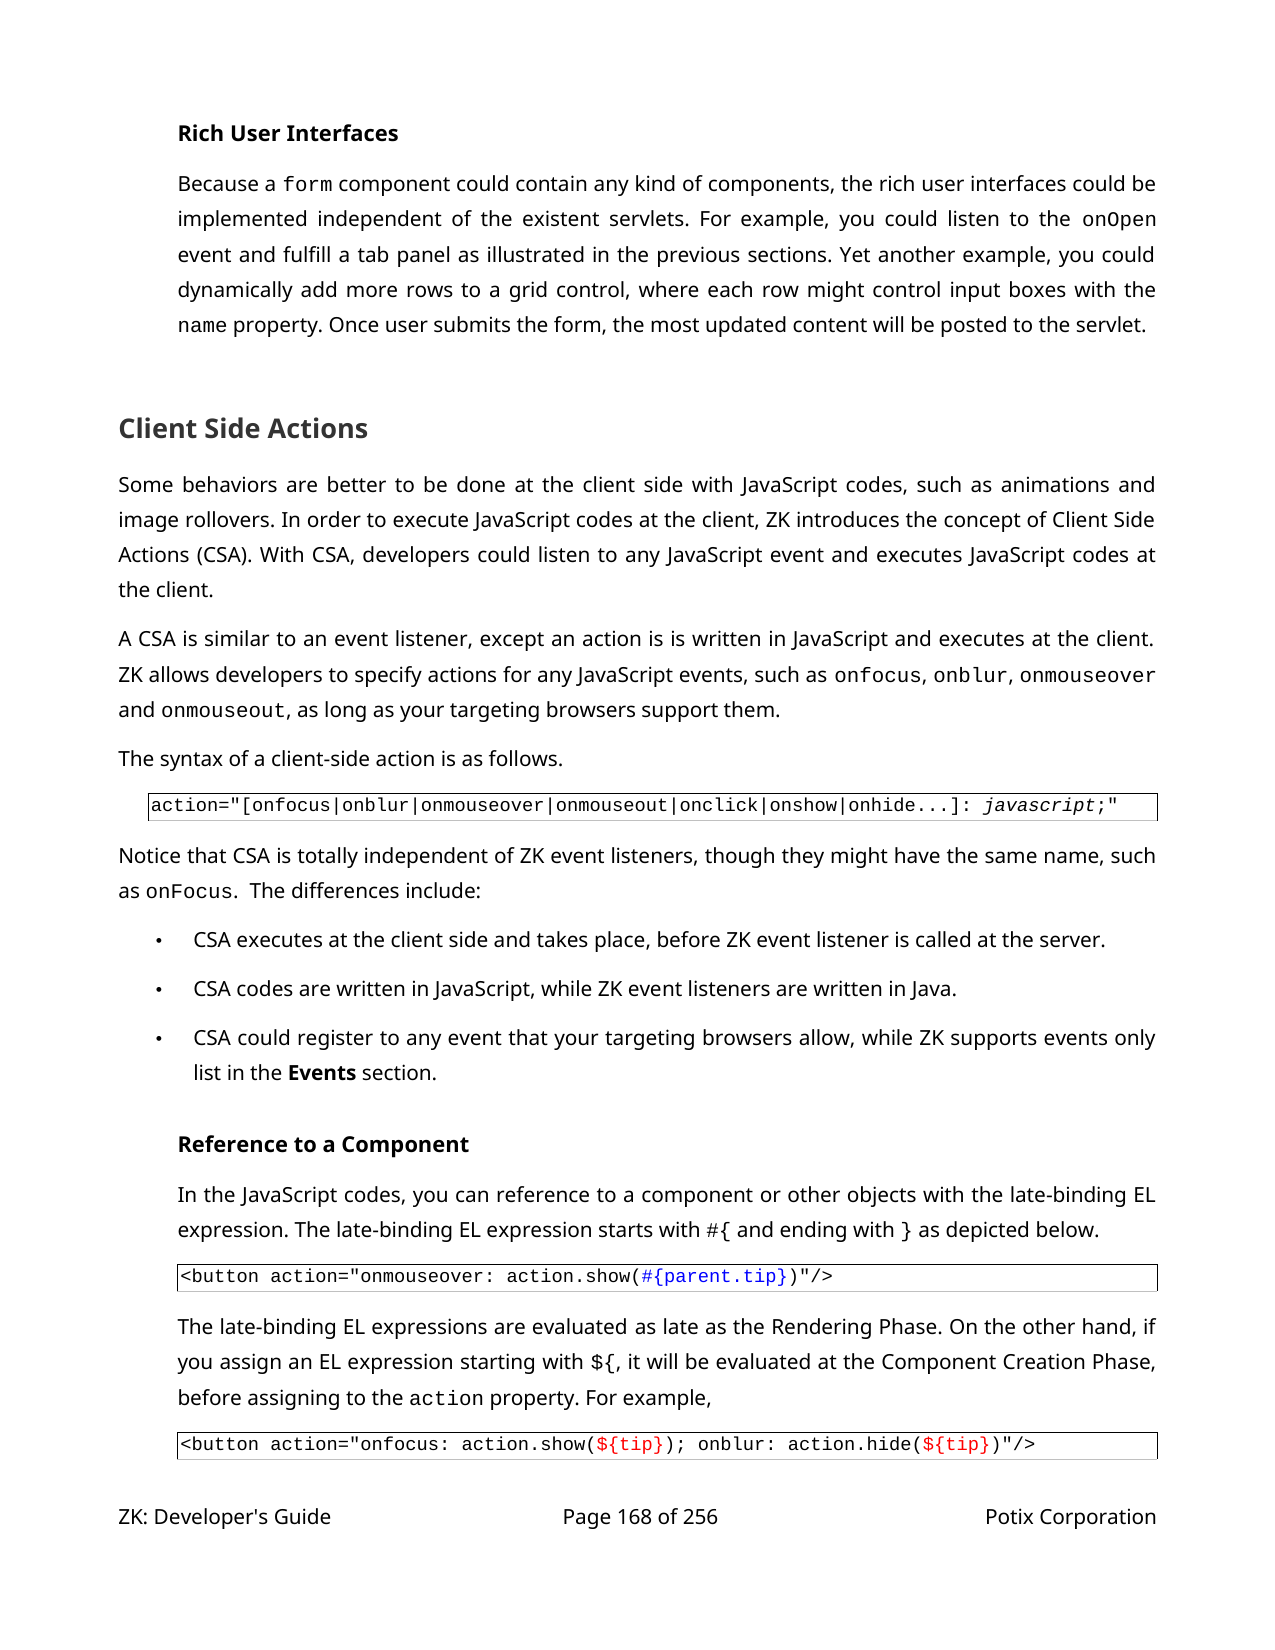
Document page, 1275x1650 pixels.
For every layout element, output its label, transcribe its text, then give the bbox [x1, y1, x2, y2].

text <button action="onfocus: action.show(${tip}); onblur: action.hide(${tip})"/> [178, 1433, 1157, 1459]
subtitle Rich User Interfaces [177, 118, 1157, 148]
text In the JavaScript codes, you can reference to a component or other objects with the late-binding EL expression. The late-binding EL expression starts with #{ and ending with } as depicted below. [177, 1180, 1157, 1243]
text action="[onfocus|onblur|onmouseover|onmouseout|onclick|onshow|onhide...]: javascript;" [149, 794, 1157, 820]
list CSA executes at the client side and takes place, before ZK event listener is called at the server. [156, 926, 1157, 954]
text Notice that CSA is totally independent of ZK event listeners, though they might have the same name, such as onFocus. The differences include: [118, 841, 1157, 905]
list CSA codes are written in JavaScript, while ZK event listeners are written in Java. [156, 974, 1157, 1003]
text Some behaviors are better to be done at the client side with JavaScript codes, such as animations and image rollovers. In order to execute JavaScript codes at the client, ZK introduces the concept of Client Side Actions (CSA). With CSA, developers could listen to any JavaScript event and executes JavaScript codes at the client. [118, 470, 1157, 604]
text A CSA is similar to an event listener, except an action is is written in JavaScript and executes at the client. ZK allows developers to specify actions for any JavaScript events, such as onfocus, onblur, onmouseover and onmouseout, as long as your targeting browsers support them. [118, 624, 1157, 724]
text The syntax of a client-side action is as follows. [118, 744, 1157, 773]
text The late-binding EL expressions are evaluated as late as the Rendering Phase. On the other hand, if you assign an EL expression starting with ${, it will be evaluated at the Component Creation Phase, before assigning to the action property. For example, [177, 1312, 1157, 1411]
text <button action="onmouseover: action.show(#{parent.tip})"/> [178, 1265, 1157, 1291]
subtitle Reference to a Component [177, 1129, 1157, 1159]
text Because a form component could contain any kind of components, the rich user interfaces could be implemented independent of the existent servlets. For example, you could listen to the onOpen event and fulfill a tab panel as illustrated in the previous sections. Yet another example, you could dynamically add more rows to a grid control, where each row might control input boxes with the name property. Once user submits the form, the most updated content will be posted to the servlet. [177, 169, 1157, 339]
list CSA could register to any event that your targeting browsers allow, while ZK supports events only list in the Events section. [156, 1023, 1157, 1087]
subtitle Client Side Actions [118, 409, 1157, 446]
